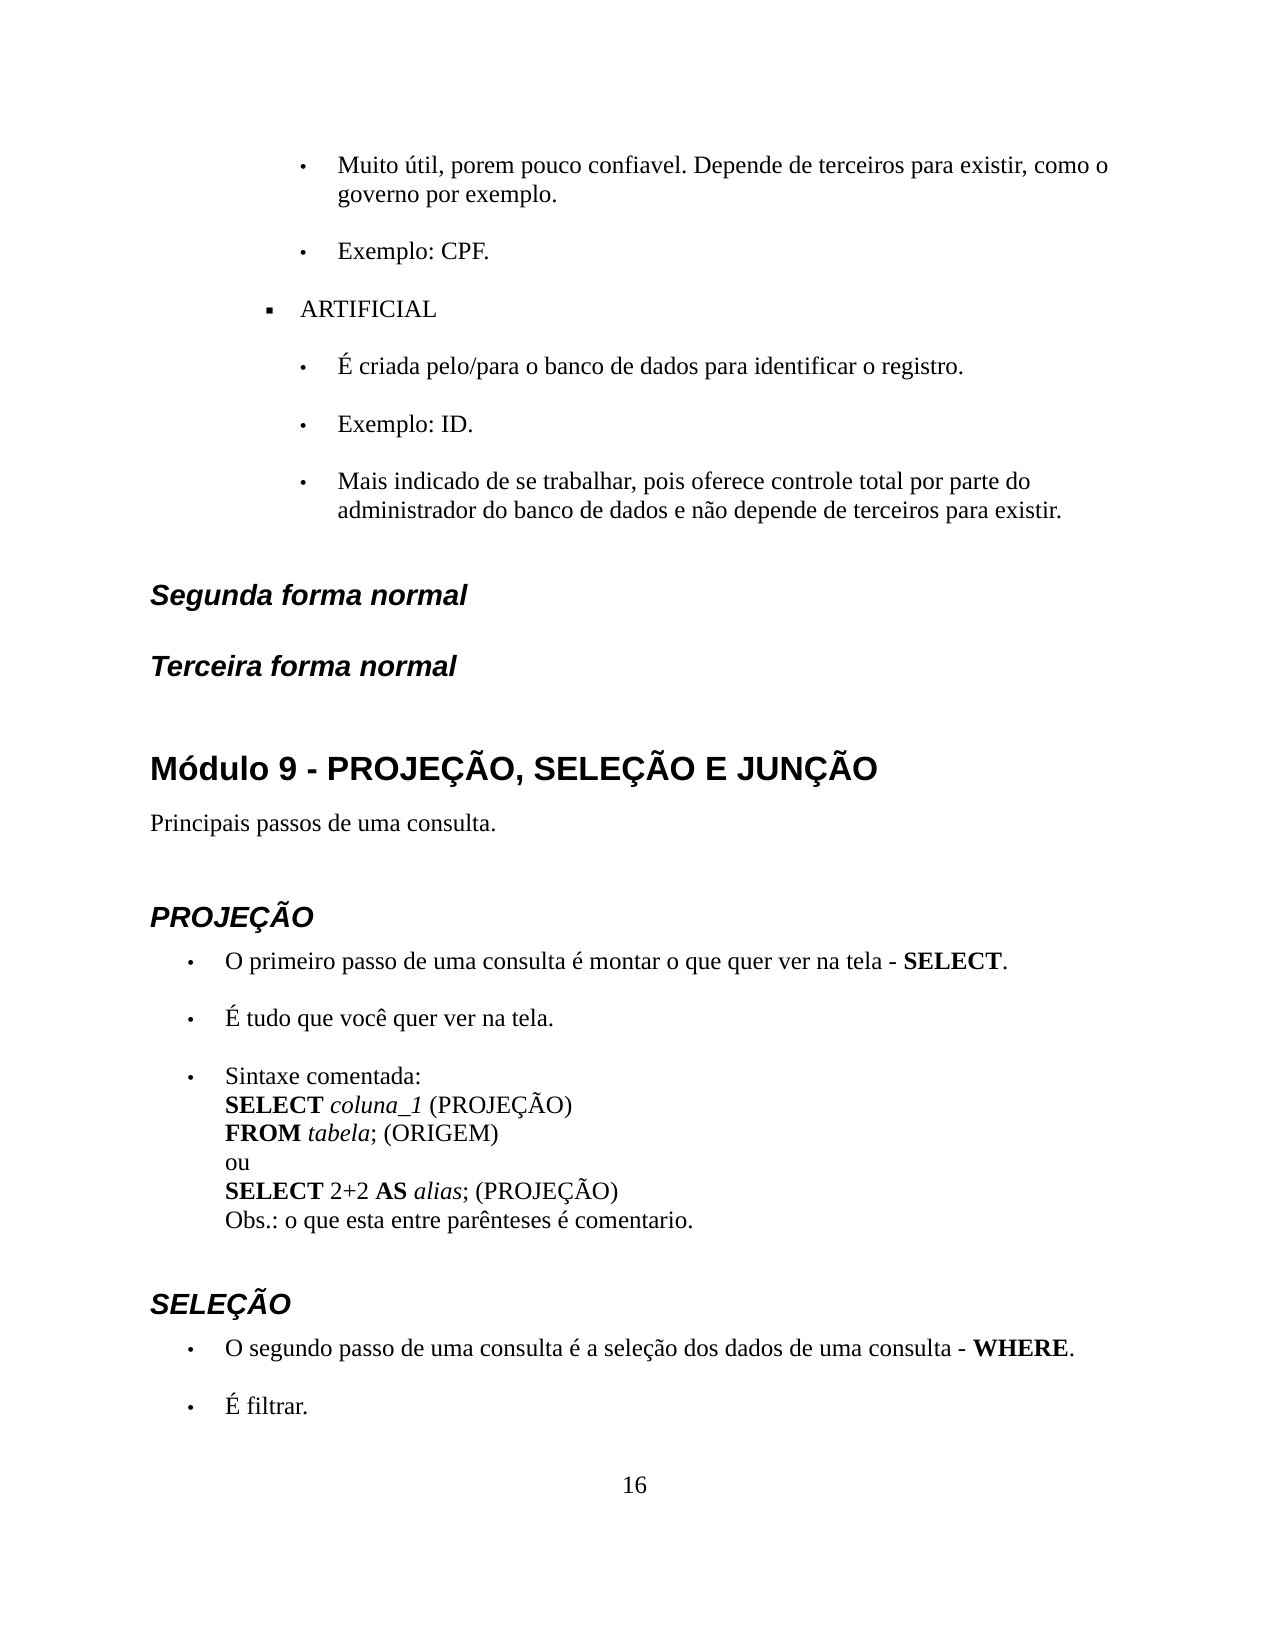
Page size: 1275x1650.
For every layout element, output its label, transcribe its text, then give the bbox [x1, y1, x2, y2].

list É filtrar. [187, 1391, 1125, 1419]
list Mais indicado de se trabalhar, pois oferece controle total por parte do administrador do banco de dados e não depende de terceiros para existir. [300, 466, 1125, 552]
list É tudo que você quer ver na tela. [187, 1003, 1125, 1061]
subtitle SELEÇÃO [150, 1287, 1125, 1321]
list Sintaxe comentada: SELECT coluna_1 (PROJEÇÃO) FROM tabela; (ORIGEM) ou SELECT 2+2 AS alias; (PROJEÇÃO) Obs.: o que esta entre parênteses é comentario. [187, 1061, 1125, 1262]
subtitle PROJEÇÃO [150, 900, 1125, 933]
list É criada pelo/para o banco de dados para identificar o registro. [300, 351, 1125, 409]
list ARTIFICIAL [262, 294, 1125, 351]
list O primeiro passo de uma consulta é montar o que quer ver na tela - SELECT. [187, 946, 1125, 1003]
list Exemplo: ID. [300, 409, 1125, 466]
subtitle Terceira forma normal [150, 648, 1125, 682]
list Exemplo: CPF. [300, 236, 1125, 294]
subtitle Módulo 9 - PROJEÇÃO, SELEÇÃO E JUNÇÃO [150, 748, 1125, 787]
subtitle Segunda forma normal [150, 577, 1125, 611]
text Principais passos de uma consulta. [150, 808, 1125, 866]
list O segundo passo de uma consulta é a seleção dos dados de uma consulta - WHERE. [187, 1333, 1125, 1391]
list Muito útil, porem pouco confiavel. Depende de terceiros para existir, como o governo por exemplo. [300, 150, 1125, 236]
